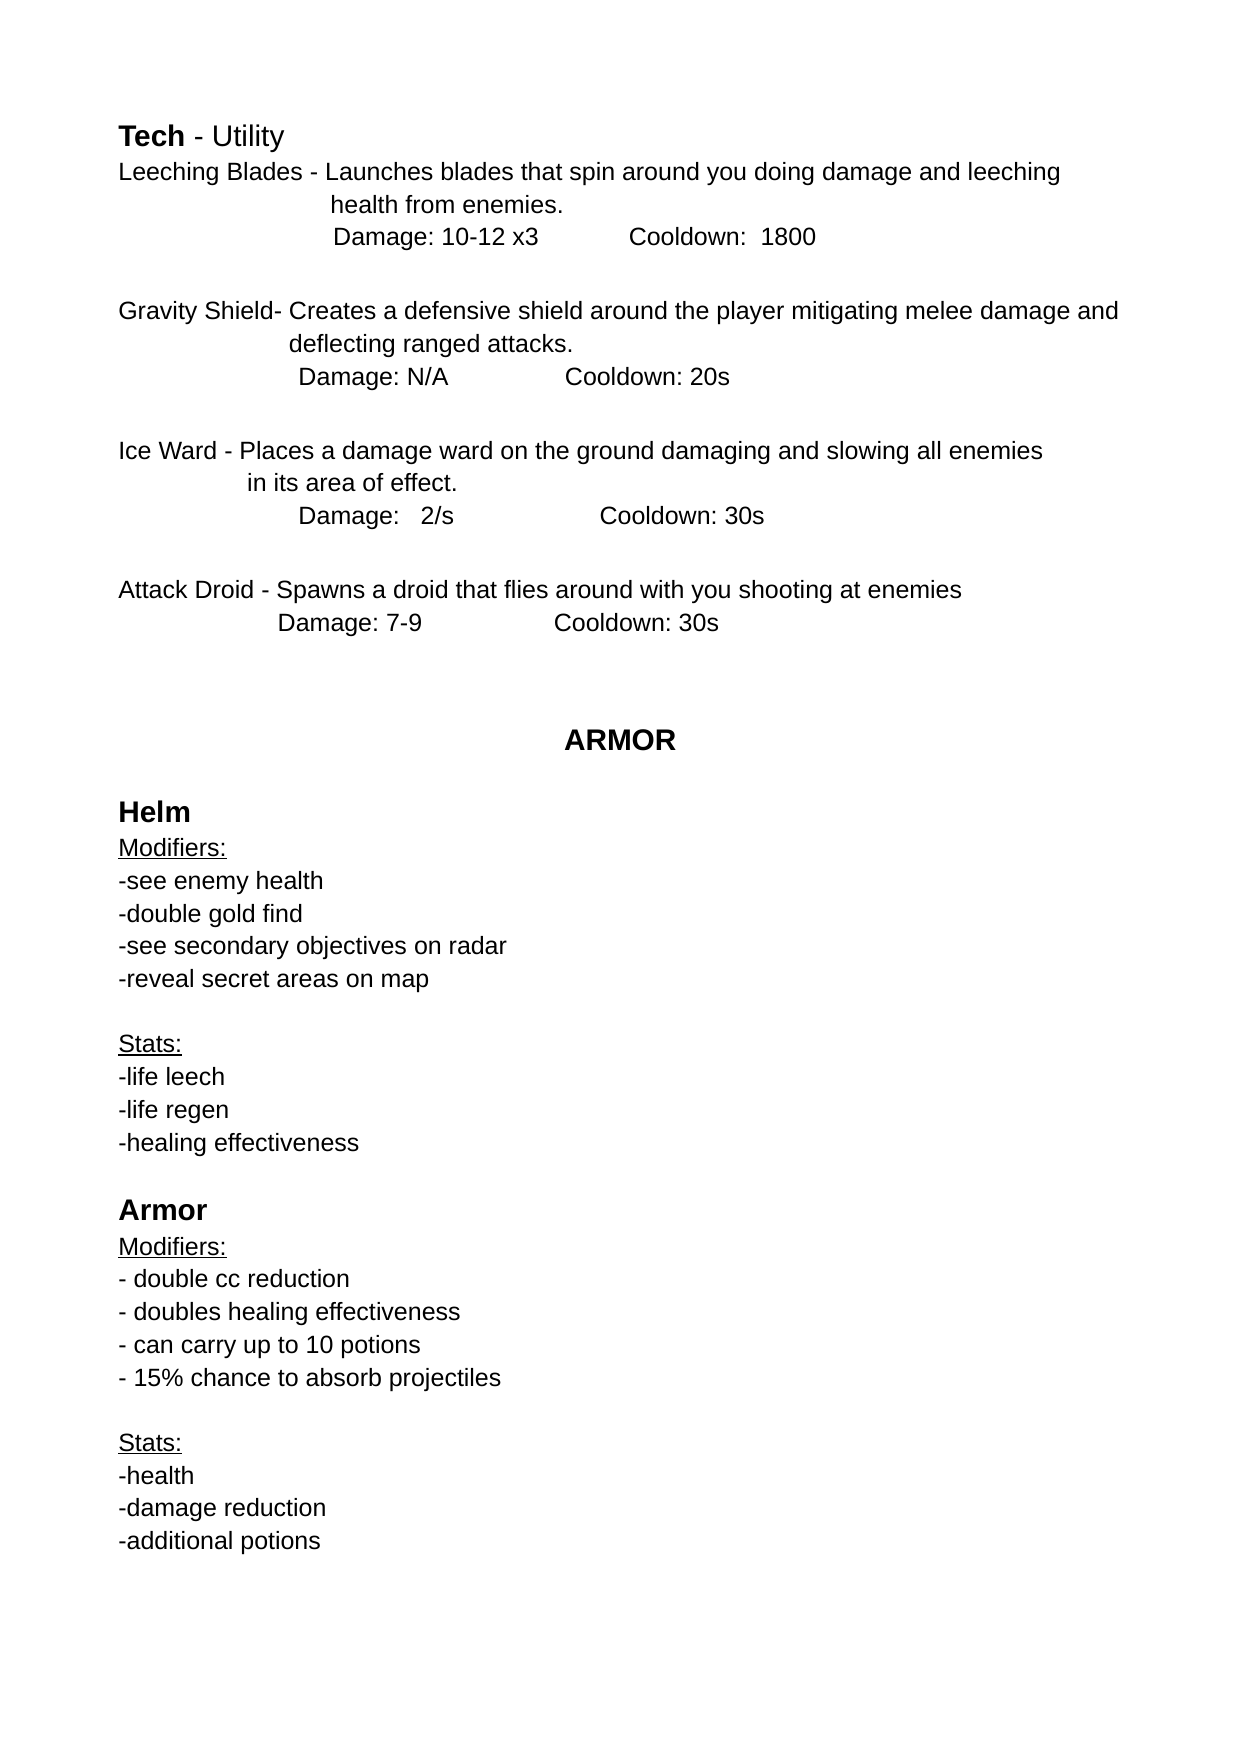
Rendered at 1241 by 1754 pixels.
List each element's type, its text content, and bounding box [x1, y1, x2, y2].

text -see enemy health [118, 866, 1122, 894]
text Gravity Shield- Creates a defensive shield around the player mitigating melee damage and deflecting ranged attacks. [118, 296, 1122, 358]
text Stats: [118, 1428, 1122, 1457]
text Tech - Utility [118, 118, 1122, 152]
text -additional potions [118, 1526, 1122, 1555]
text - doubles healing effectiveness [118, 1297, 1122, 1326]
text Ice Ward - Places a damage ward on the ground damaging and slowing all enemies in its area of effect. [118, 436, 1122, 497]
text Stats: [118, 1029, 1122, 1058]
text - 15% chance to absorb projectiles [118, 1362, 1122, 1391]
text Damage: 7-9 Cooldown: 30s [118, 608, 1122, 636]
text -double gold find [118, 898, 1122, 927]
text Modifiers: [118, 1232, 1122, 1260]
text Damage: 10-12 x3 Cooldown: 1800 [118, 222, 1122, 251]
text Helm [118, 794, 1122, 828]
text -reveal secret areas on map [118, 964, 1122, 993]
text -health [118, 1461, 1122, 1489]
text -see secondary objectives on radar [118, 931, 1122, 960]
text Armor [118, 1193, 1122, 1227]
text Modifiers: [118, 833, 1122, 862]
text Damage: 2/s Cooldown: 30s [118, 501, 1122, 530]
text -healing effectiveness [118, 1127, 1122, 1156]
text - double cc reduction [118, 1264, 1122, 1293]
text -life leech [118, 1062, 1122, 1091]
text Leeching Blades - Launches blades that spin around you doing damage and leeching health from enemies. [118, 157, 1122, 218]
text -damage reduction [118, 1493, 1122, 1522]
text Damage: N/A Cooldown: 20s [118, 362, 1122, 390]
text -life regen [118, 1095, 1122, 1123]
text Attack Droid - Spawns a droid that flies around with you shooting at enemies [118, 575, 1122, 604]
text ARMOR [118, 723, 1122, 757]
text - can carry up to 10 potions [118, 1330, 1122, 1358]
